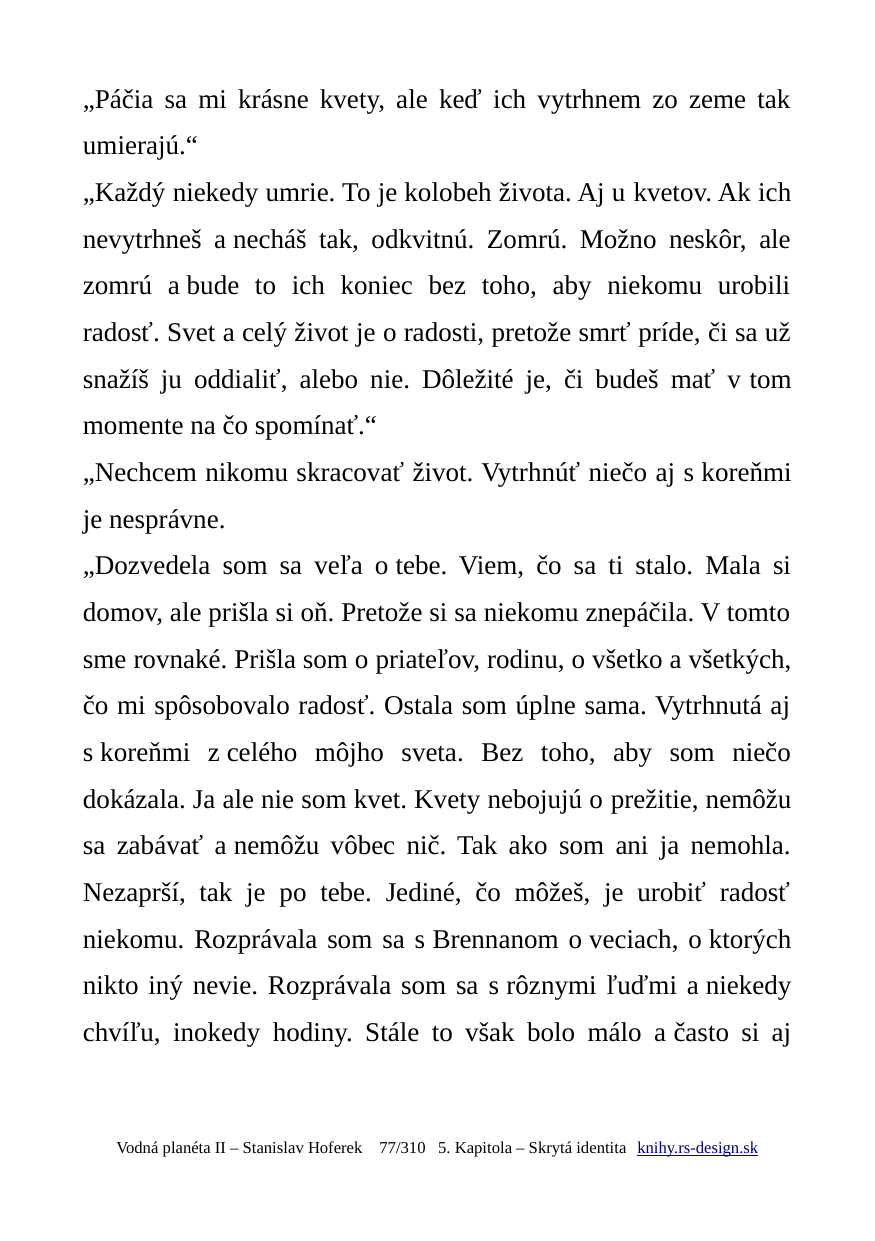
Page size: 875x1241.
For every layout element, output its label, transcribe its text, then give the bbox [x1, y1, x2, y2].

text „Páčia sa mi krásne kvety, ale keď ich vytrhnem zo zeme tak umierajú.“ [83, 83, 791, 161]
text „Každý niekedy umrie. To je kolobeh života. Aj u kvetov. Ak ich nevytrhneš a necháš tak, odkvitnú. Zomrú. Možno neskôr, ale zomrú a bude to ich koniec bez toho, aby niekomu urobili radosť. Svet a celý život je o radosti, pretože smrť príde, či sa už snažíš ju oddialiť, alebo nie. Dôležité je, či budeš mať v tom momente na čo spomínať.“ [83, 176, 791, 441]
text „Nechcem nikomu skracovať život. Vytrhnúť niečo aj s koreňmi je nesprávne. [83, 456, 791, 534]
text „Dozvedela som sa veľa o tebe. Viem, čo sa ti stalo. Mala si domov, ale prišla si oň. Pretože si sa niekomu znepáčila. V tomto sme rovnaké. Prišla som o priateľov, rodinu, o všetko a všetkých, čo mi spôsobovalo radosť. Ostala som úplne sama. Vytrhnutá aj s koreňmi z celého môjho sveta. Bez toho, aby som niečo dokázala. Ja ale nie som kvet. Kvety nebojujú o prežitie, nemôžu sa zabávať a nemôžu vôbec nič. Tak ako som ani ja nemohla. Nezaprší, tak je po tebe. Jediné, čo môžeš, je urobiť radosť niekomu. Rozprávala som sa s Brennanom o veciach, o ktorých nikto iný nevie. Rozprávala som sa s rôznymi ľuďmi a niekedy chvíľu, inokedy hodiny. Stále to však bolo málo a často si aj [83, 549, 791, 1047]
